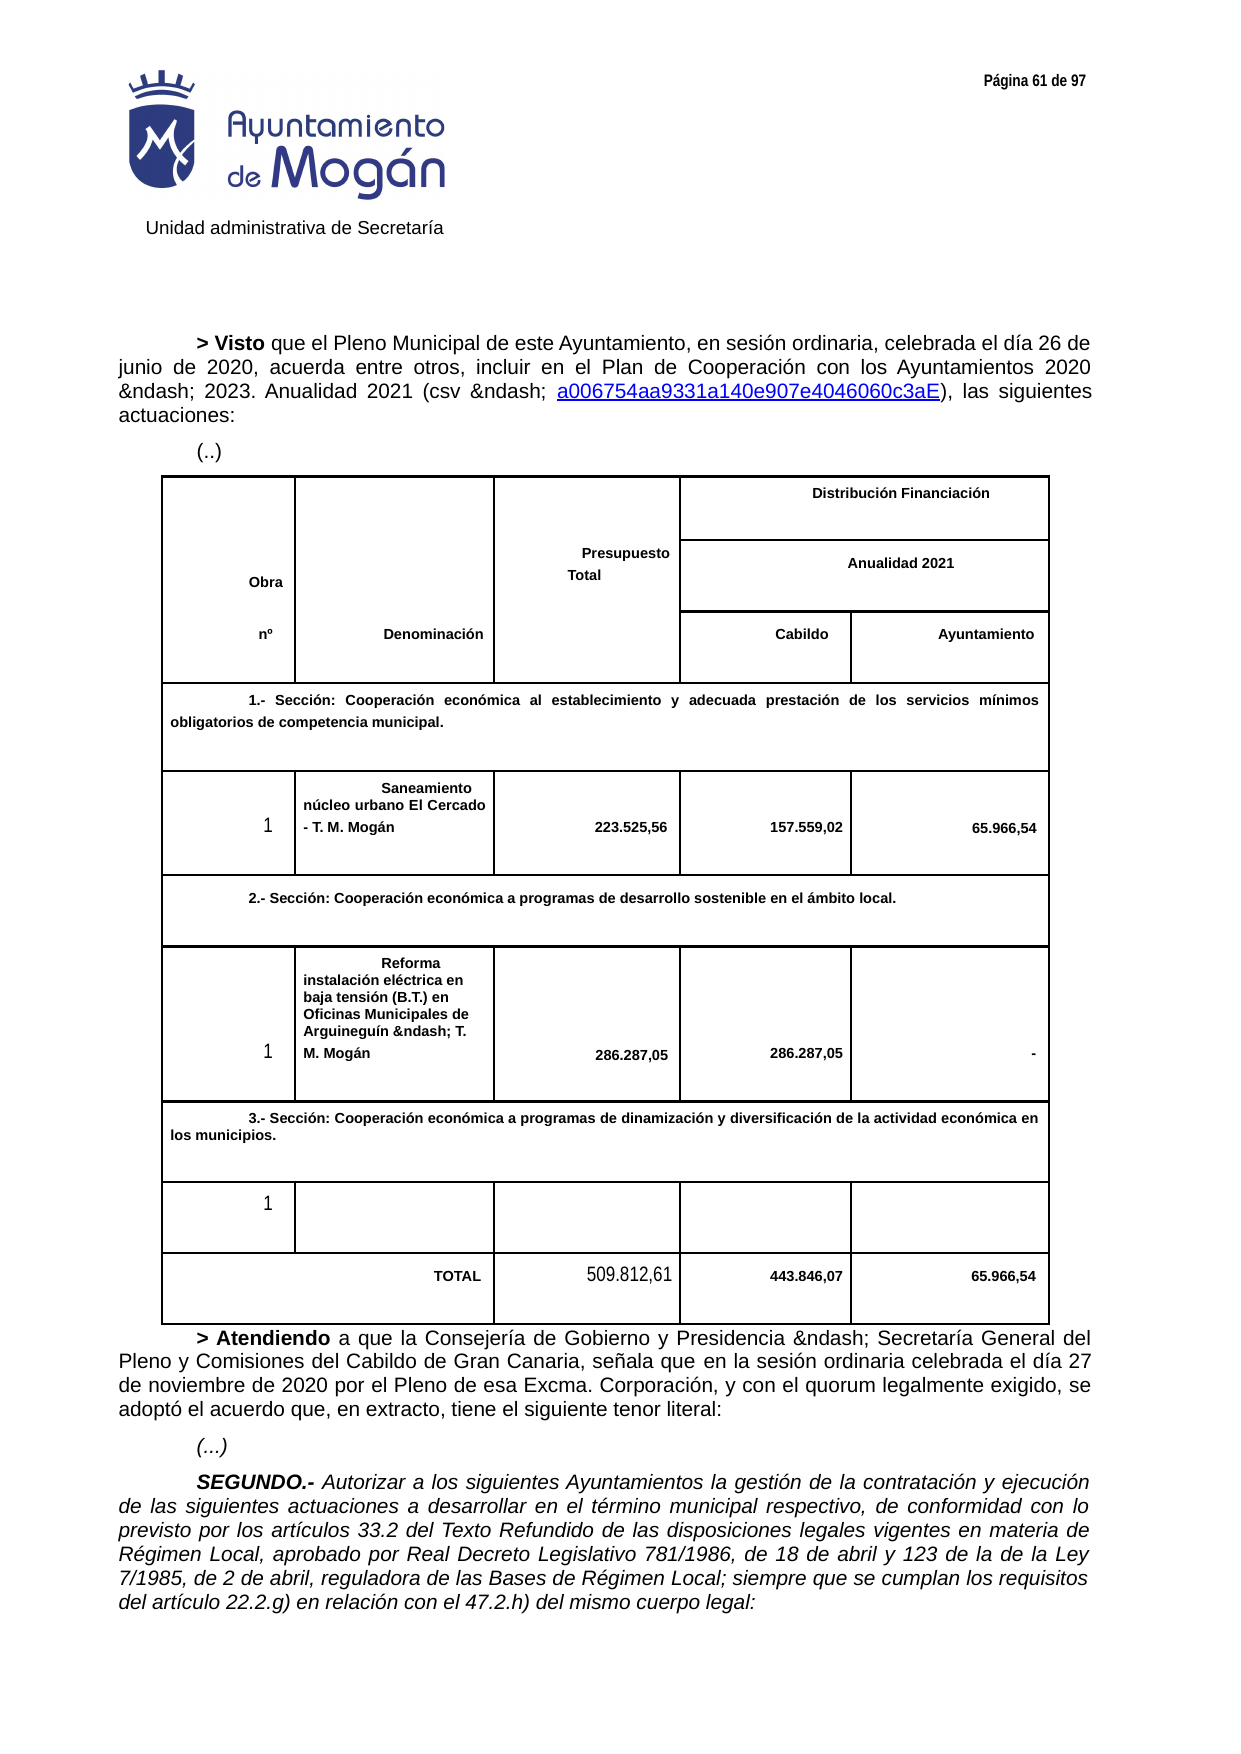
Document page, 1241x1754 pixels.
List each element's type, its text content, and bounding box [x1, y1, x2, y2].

text (..) [118, 439, 1092, 463]
text SEGUNDO.- Autorizar a los siguientes Ayuntamientos la gestión de la contratación y ejecución de las siguientes actuaciones a desarrollar en el término municipal respectivo, de conformidad con lo previsto por los artículos 33.2 del Texto Refundido de las disposiciones legales vigentes en materia de Régimen Local, aprobado por Real Decreto Legislativo 781/1986, de 18 de abril y 123 de la de la Ley 7/1985, de 2 de abril, reguladora de las Bases de Régimen Local; siempre que se cumplan los requisitos del artículo 22.2.g) en relación con el 47.2.h) del mismo cuerpo legal: [118, 1470, 1092, 1614]
table_cell [495, 1183, 679, 1252]
table_cell 157.559,02 [681, 772, 850, 874]
table_cell Reforma instalación eléctrica en baja tensión (B.T.) en Oficinas Municipales de Arguineguín &ndash; T. M. Mogán [296, 948, 493, 1100]
table_cell 1 [163, 1183, 294, 1252]
table_cell [852, 1183, 1048, 1252]
text > Visto que el Pleno Municipal de este Ayuntamiento, en sesión ordinaria, celebrada el día 26 de junio de 2020, acuerda entre otros, incluir en el Plan de Cooperación con los Ayuntamientos 2020 &ndash; 2023. Anualidad 2021 (csv &ndash; a006754aa9331a140e907e4046060c3aE), las siguientes actuaciones: [118, 331, 1092, 426]
table_cell 1 [163, 948, 294, 1100]
table_header Denominación [296, 478, 493, 682]
table_cell 223.525,56 [495, 772, 679, 874]
table_header Distribución Financiación [681, 478, 1048, 539]
table_cell [681, 1183, 850, 1252]
table_cell Saneamiento núcleo urbano El Cercado - T. M. Mogán [296, 772, 493, 874]
table_cell 1.- Sección: Cooperación económica al establecimiento y adecuada prestación de los servicios mínimos obligatorios de competencia municipal. [163, 684, 1048, 769]
picture [128, 70, 445, 206]
table_cell - [852, 948, 1048, 1100]
table_cell Ayuntamiento [852, 613, 1048, 682]
text (...) [118, 1434, 1092, 1458]
table_cell 65.966,54 [852, 772, 1048, 874]
table_cell 443.846,07 [681, 1254, 850, 1323]
table_header Obra nº [163, 478, 294, 682]
table_cell Cabildo [681, 613, 850, 682]
table_cell TOTAL [163, 1254, 493, 1323]
text > Atendiendo a que la Consejería de Gobierno y Presidencia &ndash; Secretaría General del Pleno y Comisiones del Cabildo de Gran Canaria, señala que en la sesión ordinaria celebrada el día 27 de noviembre de 2020 por el Pleno de esa Excma. Corporación, y con el quorum legalmente exigido, se adoptó el acuerdo que, en extracto, tiene el siguiente tenor literal: [118, 1325, 1092, 1421]
table_cell Anualidad 2021 [681, 541, 1048, 610]
table_cell 286.287,05 [495, 948, 679, 1100]
table_cell 2.- Sección: Cooperación económica a programas de desarrollo sostenible en el ámbito local. [163, 876, 1048, 945]
table_cell 3.- Sección: Cooperación económica a programas de dinamización y diversificación de la actividad económica en los municipios. [163, 1103, 1048, 1181]
table_cell 65.966,54 [852, 1254, 1048, 1323]
table_cell 286.287,05 [681, 948, 850, 1100]
table_cell 509.812,61 [495, 1254, 679, 1323]
table_header Presupuesto Total [495, 478, 679, 682]
table_cell 1 [163, 772, 294, 874]
table_cell [296, 1183, 493, 1252]
